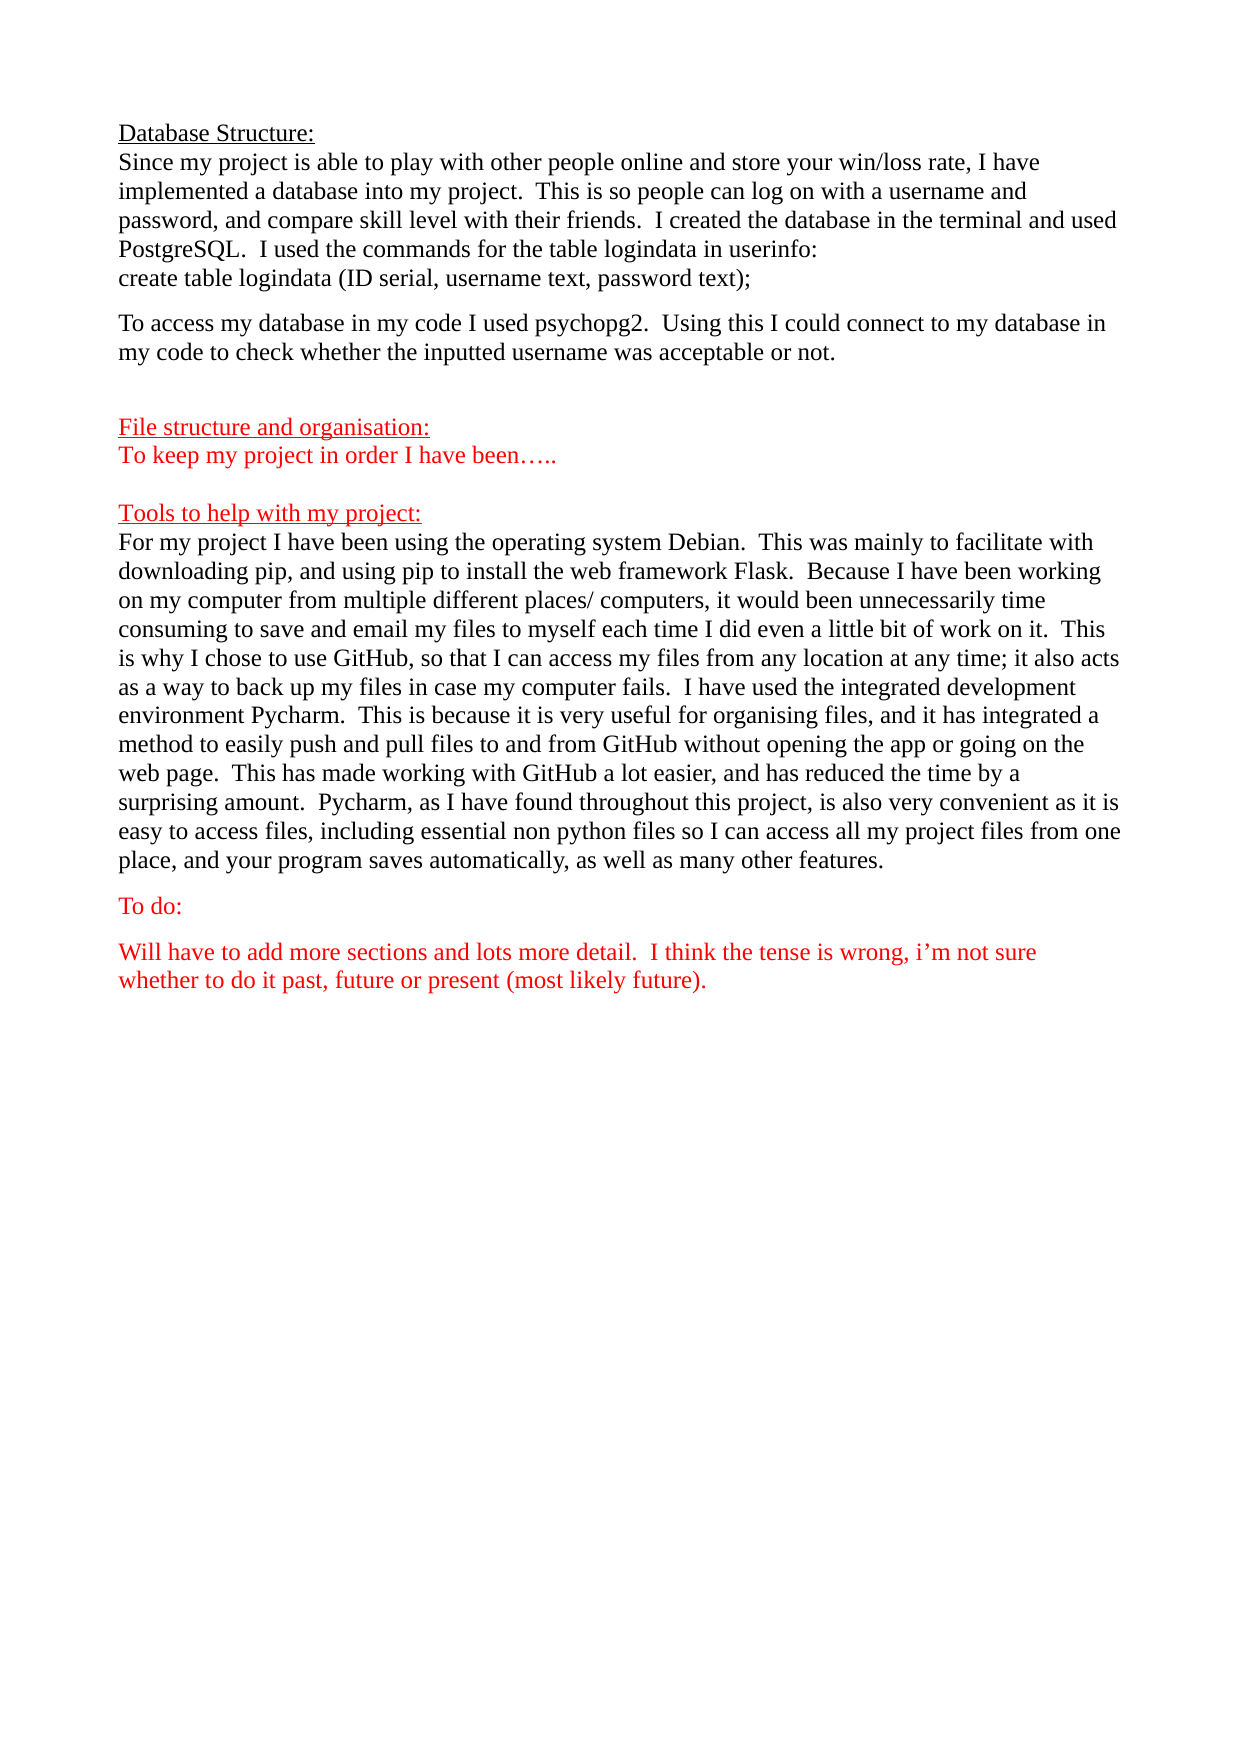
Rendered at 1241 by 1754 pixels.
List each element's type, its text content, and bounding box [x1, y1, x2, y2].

text Will have to add more sections and lots more detail. I think the tense is wrong, i’m not sure whether to do it past, future or present (most likely future). [118, 937, 1122, 994]
text To do: [118, 891, 1122, 920]
text For my project I have been using the operating system Debian. This was mainly to facilitate with downloading pip, and using pip to install the web framework Flask. Because I have been working on my computer from multiple different places/ computers, it would been unnecessarily time consuming to save and email my files to myself each time I did even a little bit of work on it. This is why I chose to use GitHub, so that I can access my files from any location at any time; it also acts as a way to back up my files in case my computer fails. I have used the integrated development environment Pycharm. This is because it is very useful for organising files, and it has integrated a method to easily push and pull files to and from GitHub without opening the app or going on the web page. This has made working with GitHub a lot easier, and has reduced the time by a surprising amount. Pycharm, as I have found throughout this project, is also very convenient as it is easy to access files, including essential non python files so I can access all my project files from one place, and your program saves automatically, as well as many other features. [118, 527, 1122, 874]
text To access my database in my code I used psychopg2. Using this I could connect to my database in my code to check whether the inputted username was acceptable or not. [118, 308, 1122, 366]
text To keep my project in order I have been….. [118, 441, 1122, 469]
text Tools to help with my project: [118, 498, 1122, 527]
text Database Structure: Since my project is able to play with other people online and store your win/loss rate, I have implemented a database into my project. This is so people can log on with a username and password, and compare skill level with their friends. I created the database in the terminal and used PostgreSQL. I used the commands for the table logindata in userinfo: create table logindata (ID serial, username text, password text); [118, 118, 1122, 292]
text File structure and organisation: [118, 412, 1122, 441]
